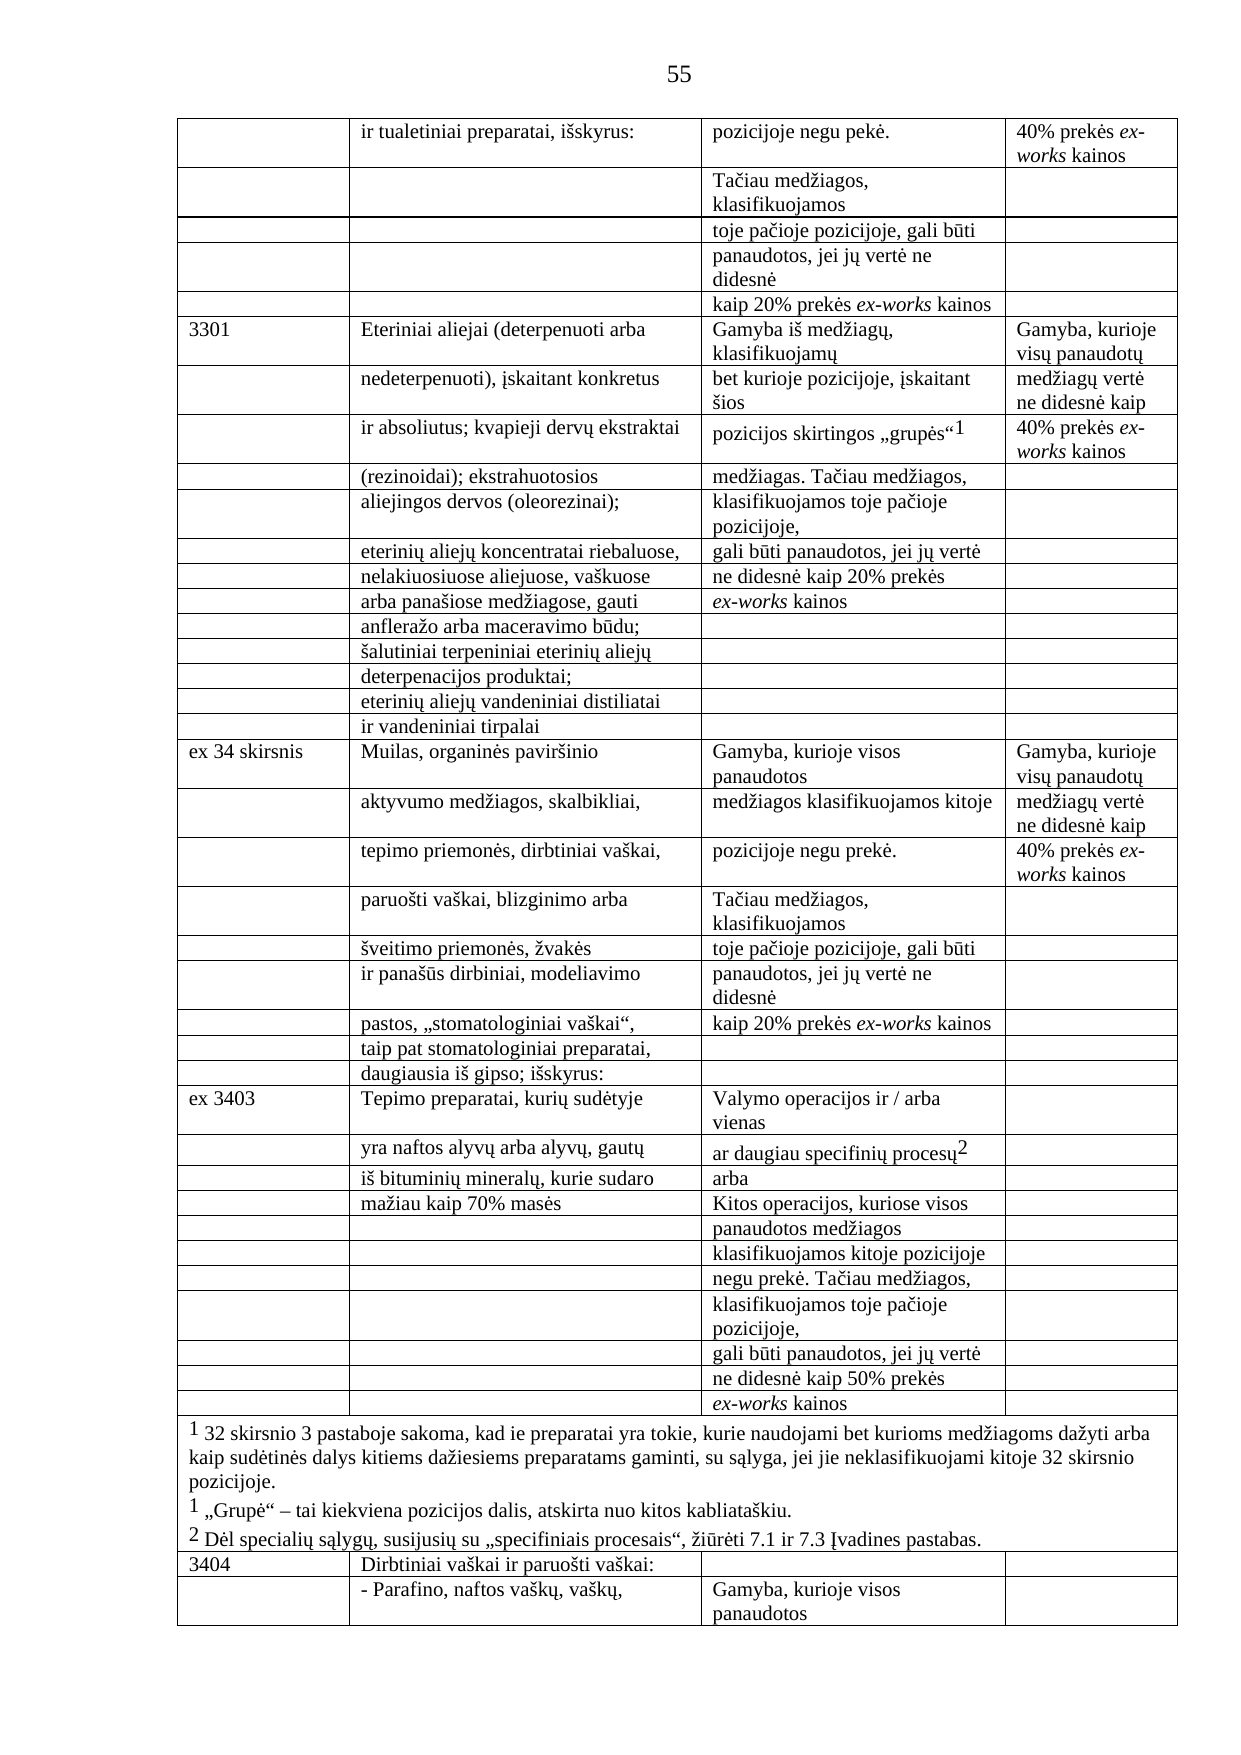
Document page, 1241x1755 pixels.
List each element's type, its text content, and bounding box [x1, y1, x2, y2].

table_cell [178, 1036, 349, 1059]
table_cell Kitos operacijos, kuriose visos [702, 1191, 1005, 1215]
table_cell ex-works kainos [702, 589, 1005, 613]
table_cell [178, 664, 349, 688]
table_cell aktyvumo medžiagos, skalbikliai, [350, 789, 701, 837]
table_cell [1006, 292, 1177, 316]
table_cell [178, 689, 349, 713]
table_cell [350, 218, 701, 242]
table_cell kaip 20% prekės ex-works kainos [702, 1010, 1005, 1034]
table_cell Gamyba, kurioje visos panaudotos [702, 740, 1005, 788]
table_cell [1006, 218, 1177, 242]
table_cell [1006, 1036, 1177, 1059]
table_cell [1006, 1291, 1177, 1339]
table_cell medžiagos klasifikuojamos kitoje [702, 789, 1005, 837]
table_cell [178, 564, 349, 588]
table_cell ne didesnė kaip 50% prekės [702, 1366, 1005, 1390]
table_cell anfleražo arba maceravimo būdu; [350, 614, 701, 638]
table_cell [178, 961, 349, 1009]
table_cell [350, 1341, 701, 1365]
table_cell [702, 639, 1005, 663]
table_cell [1006, 1166, 1177, 1190]
table_cell [1006, 936, 1177, 960]
table_cell [1006, 1341, 1177, 1365]
table_cell Tačiau medžiagos, klasifikuojamos [702, 887, 1005, 935]
table_cell [1006, 714, 1177, 738]
table_cell [350, 168, 701, 216]
table_cell [350, 1366, 701, 1390]
table_cell kaip 20% prekės ex-works kainos [702, 292, 1005, 316]
table_cell 40% prekės ex-works kainos [1006, 415, 1177, 463]
table_cell Valymo operacijos ir / arba vienas [702, 1086, 1005, 1134]
table_cell gali būti panaudotos, jei jų vertė [702, 539, 1005, 563]
table_cell klasifikuojamos toje pačioje pozicijoje, [702, 490, 1005, 538]
table_cell [350, 1241, 701, 1265]
table_cell pozicijoje negu pekė. [702, 119, 1005, 167]
table_cell ex 3403 [178, 1086, 349, 1134]
table_cell [350, 1291, 701, 1339]
table_cell [702, 614, 1005, 638]
table_cell [178, 1166, 349, 1190]
table_cell [178, 1291, 349, 1339]
table_cell [702, 664, 1005, 688]
table_cell klasifikuojamos kitoje pozicijoje [702, 1241, 1005, 1265]
table_cell [1006, 1241, 1177, 1265]
table_cell [178, 789, 349, 837]
table_cell [702, 689, 1005, 713]
table_cell [1006, 539, 1177, 563]
table_cell ex-works kainos [702, 1391, 1005, 1415]
table_cell 40% prekės ex-works kainos [1006, 838, 1177, 886]
table_cell [702, 1552, 1005, 1576]
table_cell [1006, 1191, 1177, 1215]
table_cell [178, 539, 349, 563]
table_cell [1006, 689, 1177, 713]
table_cell [178, 1061, 349, 1085]
table_cell [178, 1341, 349, 1365]
table_cell yra naftos alyvų arba alyvų, gautų [350, 1135, 701, 1165]
table_cell [1006, 1577, 1177, 1625]
table_cell Dirbtiniai vaškai ir paruošti vaškai: [350, 1552, 701, 1576]
table_cell [350, 292, 701, 316]
table_cell [1006, 1391, 1177, 1415]
table_cell [178, 589, 349, 613]
table_cell [350, 243, 701, 291]
table_cell [178, 168, 349, 216]
table_cell [1006, 664, 1177, 688]
table_cell [1006, 1216, 1177, 1240]
table_cell ne didesnė kaip 20% prekės [702, 564, 1005, 588]
table_cell [178, 1391, 349, 1415]
table_cell [178, 614, 349, 638]
table_cell 3301 [178, 317, 349, 365]
table_cell [1006, 1266, 1177, 1290]
table_cell [178, 1266, 349, 1290]
table_cell daugiausia iš gipso; išskyrus: [350, 1061, 701, 1085]
table_cell ir vandeniniai tirpalai [350, 714, 701, 738]
table_cell [1006, 614, 1177, 638]
table_cell [350, 1391, 701, 1415]
table_cell Gamyba, kurioje visos panaudotos [702, 1577, 1005, 1625]
table_cell [178, 218, 349, 242]
table_cell [1006, 243, 1177, 291]
table_cell panaudotos medžiagos [702, 1216, 1005, 1240]
table_cell [178, 1241, 349, 1265]
table_cell [1006, 1135, 1177, 1165]
table_cell pastos, „stomatologiniai vaškai“, [350, 1010, 701, 1034]
table_cell - Parafino, naftos vaškų, vaškų, [350, 1577, 701, 1625]
table_cell nelakiuosiuose aliejuose, vaškuose [350, 564, 701, 588]
table_cell [178, 1010, 349, 1034]
table_cell Tepimo preparatai, kurių sudėtyje [350, 1086, 701, 1134]
table_cell toje pačioje pozicijoje, gali būti [702, 218, 1005, 242]
table_cell [1006, 639, 1177, 663]
table_cell ir tualetiniai preparatai, išskyrus: [350, 119, 701, 167]
table_cell [178, 1191, 349, 1215]
table_cell eterinių aliejų koncentratai riebaluose, [350, 539, 701, 563]
table_cell [1006, 564, 1177, 588]
table_cell medžiagas. Tačiau medžiagos, [702, 464, 1005, 488]
table_cell [1006, 961, 1177, 1009]
table_cell [178, 936, 349, 960]
table_cell Muilas, organinės paviršinio [350, 740, 701, 788]
table_cell ir panašūs dirbiniai, modeliavimo [350, 961, 701, 1009]
table_cell [1006, 1086, 1177, 1134]
table_cell pozicijoje negu prekė. [702, 838, 1005, 886]
table_cell [178, 243, 349, 291]
table_cell [1006, 464, 1177, 488]
table_cell klasifikuojamos toje pačioje pozicijoje, [702, 1291, 1005, 1339]
table_cell [178, 1216, 349, 1240]
table_cell gali būti panaudotos, jei jų vertė [702, 1341, 1005, 1365]
table_cell [350, 1216, 701, 1240]
table_cell arba [702, 1166, 1005, 1190]
table_cell [1006, 1552, 1177, 1576]
table_cell [178, 714, 349, 738]
table_cell [178, 1135, 349, 1165]
table_cell panaudotos, jei jų vertė ne didesnė [702, 243, 1005, 291]
table_cell [178, 887, 349, 935]
table_cell šalutiniai terpeniniai eterinių aliejų [350, 639, 701, 663]
table_cell [1006, 490, 1177, 538]
table_cell mažiau kaip 70% masės [350, 1191, 701, 1215]
table_cell šveitimo priemonės, žvakės [350, 936, 701, 960]
table_cell [350, 1266, 701, 1290]
table_cell 40% prekės ex-works kainos [1006, 119, 1177, 167]
table_cell pozicijos skirtingos „grupės“1 [702, 415, 1005, 463]
table_cell Tačiau medžiagos, klasifikuojamos [702, 168, 1005, 216]
table_cell [178, 464, 349, 488]
table_cell [1006, 887, 1177, 935]
table_cell [178, 838, 349, 886]
table_cell eterinių aliejų vandeniniai distiliatai [350, 689, 701, 713]
table_cell [1006, 168, 1177, 216]
table_cell iš bituminių mineralų, kurie sudaro [350, 1166, 701, 1190]
table_cell tepimo priemonės, dirbtiniai vaškai, [350, 838, 701, 886]
table_cell [702, 714, 1005, 738]
table_cell medžiagų vertė ne didesnė kaip [1006, 366, 1177, 414]
table_cell negu prekė. Tačiau medžiagos, [702, 1266, 1005, 1290]
table_cell Gamyba, kurioje visų panaudotų [1006, 317, 1177, 365]
table_cell [178, 1577, 349, 1625]
table_cell [178, 119, 349, 167]
table_cell [178, 366, 349, 414]
table_cell aliejingos dervos (oleorezinai); [350, 490, 701, 538]
table_cell nedeterpenuoti), įskaitant konkretus [350, 366, 701, 414]
table_cell deterpenacijos produktai; [350, 664, 701, 688]
table_cell 3404 [178, 1552, 349, 1576]
table_cell [1006, 1061, 1177, 1085]
table_cell [702, 1061, 1005, 1085]
table_cell taip pat stomatologiniai preparatai, [350, 1036, 701, 1059]
table_cell toje pačioje pozicijoje, gali būti [702, 936, 1005, 960]
table_cell 1 32 skirsnio 3 pastaboje sakoma, kad ie preparatai yra tokie, kurie naudojami bet kurioms medžiagoms dažyti arba kaip sudėtinės dalys kitiems dažiesiems preparatams gaminti, su sąlyga, jei jie neklasifikuojami kitoje 32 skirsnio pozicijoje. 1 „Grupė“ – tai kiekviena pozicijos dalis, atskirta nuo kitos kabliataškiu. 2 Dėl specialių sąlygų, susijusių su „specifiniais procesais“, žiūrėti 7.1 ir 7.3 Įvadines pastabas. [178, 1416, 1177, 1551]
table_cell [178, 1366, 349, 1390]
table_cell medžiagų vertė ne didesnė kaip [1006, 789, 1177, 837]
table_cell Eteriniai aliejai (deterpenuoti arba [350, 317, 701, 365]
table_cell bet kurioje pozicijoje, įskaitant šios [702, 366, 1005, 414]
table_cell [1006, 589, 1177, 613]
table_cell [178, 292, 349, 316]
table_cell [1006, 1010, 1177, 1034]
table_cell [178, 639, 349, 663]
table_cell [702, 1036, 1005, 1059]
table_cell panaudotos, jei jų vertė ne didesnė [702, 961, 1005, 1009]
table_cell [1006, 1366, 1177, 1390]
table_cell ir absoliutus; kvapieji dervų ekstraktai [350, 415, 701, 463]
table_cell ex 34 skirsnis [178, 740, 349, 788]
table_cell Gamyba iš medžiagų, klasifikuojamų [702, 317, 1005, 365]
table_cell (rezinoidai); ekstrahuotosios [350, 464, 701, 488]
table_cell [178, 490, 349, 538]
table_cell [178, 415, 349, 463]
table_cell arba panašiose medžiagose, gauti [350, 589, 701, 613]
table_cell Gamyba, kurioje visų panaudotų [1006, 740, 1177, 788]
table_cell ar daugiau specifinių procesų2 [702, 1135, 1005, 1165]
table_cell paruošti vaškai, blizginimo arba [350, 887, 701, 935]
